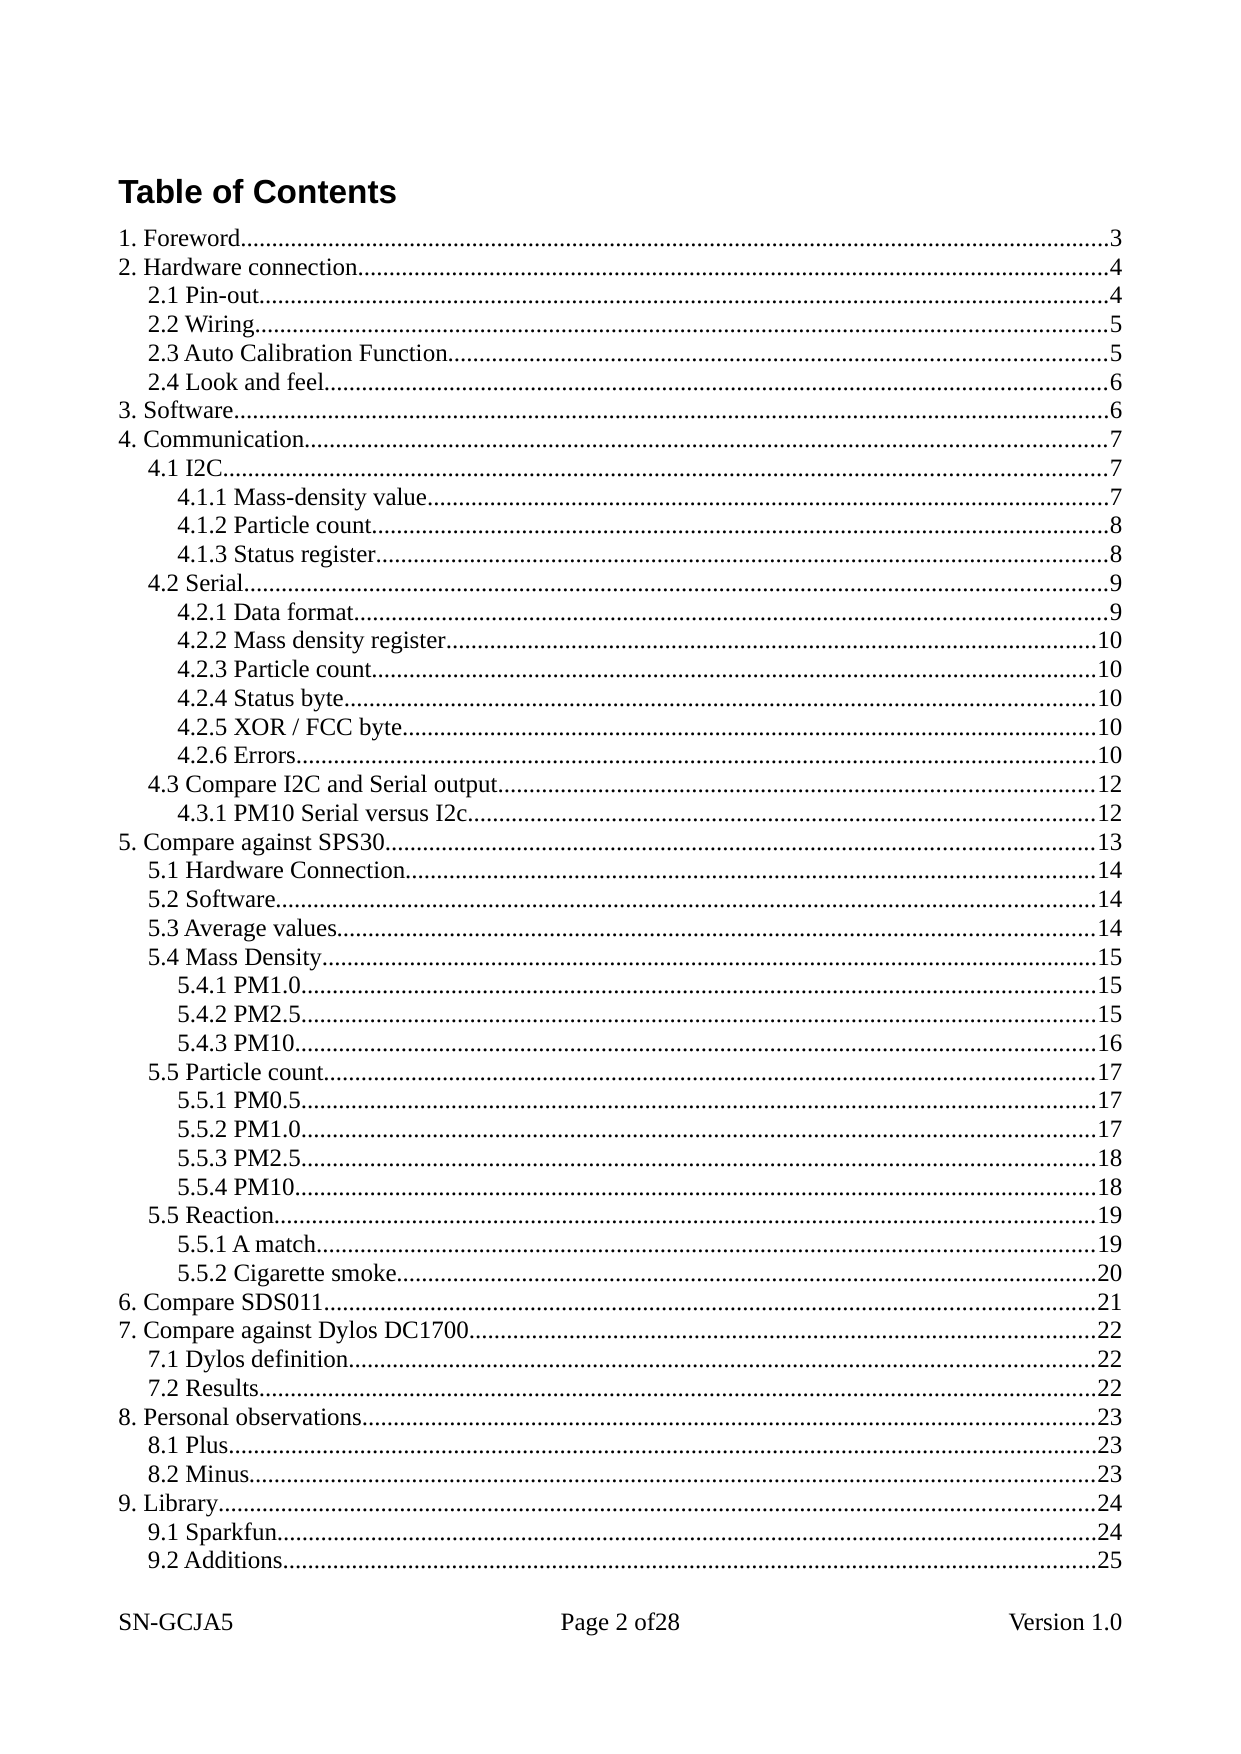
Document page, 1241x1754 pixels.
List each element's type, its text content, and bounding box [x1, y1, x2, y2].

text 7.1 Dylos definition 22 [148, 1344, 1122, 1373]
text 4.2 Serial 9 [148, 568, 1122, 597]
text 5.4 Mass Density 15 [148, 942, 1122, 970]
text 8.2 Minus 23 [148, 1459, 1122, 1488]
text 5.4.2 PM2.5 15 [177, 999, 1122, 1028]
text 4.2.6 Errors 10 [177, 740, 1122, 769]
text 4.1 I2C 7 [148, 453, 1122, 482]
text 4.1.3 Status register 8 [177, 539, 1122, 568]
text 2.3 Auto Calibration Function 5 [148, 338, 1122, 367]
text 4.2.3 Particle count 10 [177, 654, 1122, 683]
text 6. Compare SDS011 21 [118, 1287, 1122, 1315]
text 5. Compare against SPS30 13 [118, 827, 1122, 855]
text 4.1.1 Mass-density value 7 [177, 482, 1122, 510]
text 7.2 Results 22 [148, 1373, 1122, 1402]
text 5.5 Particle count 17 [148, 1057, 1122, 1085]
text 8. Personal observations 23 [118, 1402, 1122, 1430]
text 5.5.4 PM10 18 [177, 1172, 1122, 1200]
text 9.1 Sparkfun 24 [148, 1517, 1122, 1545]
text 2.2 Wiring 5 [148, 309, 1122, 338]
text 2.1 Pin-out 4 [148, 280, 1122, 309]
text 2.4 Look and feel 6 [148, 367, 1122, 395]
subtitle Table of Contents [118, 172, 1122, 210]
text 5.5.1 A match 19 [177, 1229, 1122, 1258]
text 5.5.3 PM2.5 18 [177, 1143, 1122, 1172]
text 5.5 Reaction 19 [148, 1200, 1122, 1229]
text 1. Foreword 3 [118, 223, 1122, 252]
text 5.5.1 PM0.5 17 [177, 1085, 1122, 1114]
text 5.4.1 PM1.0 15 [177, 970, 1122, 999]
text 5.4.3 PM10 16 [177, 1028, 1122, 1057]
text 5.1 Hardware Connection 14 [148, 855, 1122, 884]
text 5.3 Average values 14 [148, 913, 1122, 942]
text 4.2.4 Status byte 10 [177, 683, 1122, 712]
text 4.1.2 Particle count 8 [177, 510, 1122, 539]
text 5.5.2 PM1.0 17 [177, 1114, 1122, 1143]
text 5.5.2 Cigarette smoke 20 [177, 1258, 1122, 1287]
text 8.1 Plus 23 [148, 1430, 1122, 1459]
text 9.2 Additions 25 [148, 1545, 1122, 1574]
text 7. Compare against Dylos DC1700 22 [118, 1315, 1122, 1344]
text 4.3.1 PM10 Serial versus I2c 12 [177, 798, 1122, 827]
text 4.2.2 Mass density register 10 [177, 625, 1122, 654]
text 4.3 Compare I2C and Serial output 12 [148, 769, 1122, 798]
text 2. Hardware connection 4 [118, 252, 1122, 280]
text 4. Communication 7 [118, 424, 1122, 453]
text 9. Library 24 [118, 1488, 1122, 1517]
text 4.2.5 XOR / FCC byte 10 [177, 712, 1122, 740]
text 5.2 Software 14 [148, 884, 1122, 913]
text 4.2.1 Data format 9 [177, 597, 1122, 625]
text 3. Software 6 [118, 395, 1122, 424]
